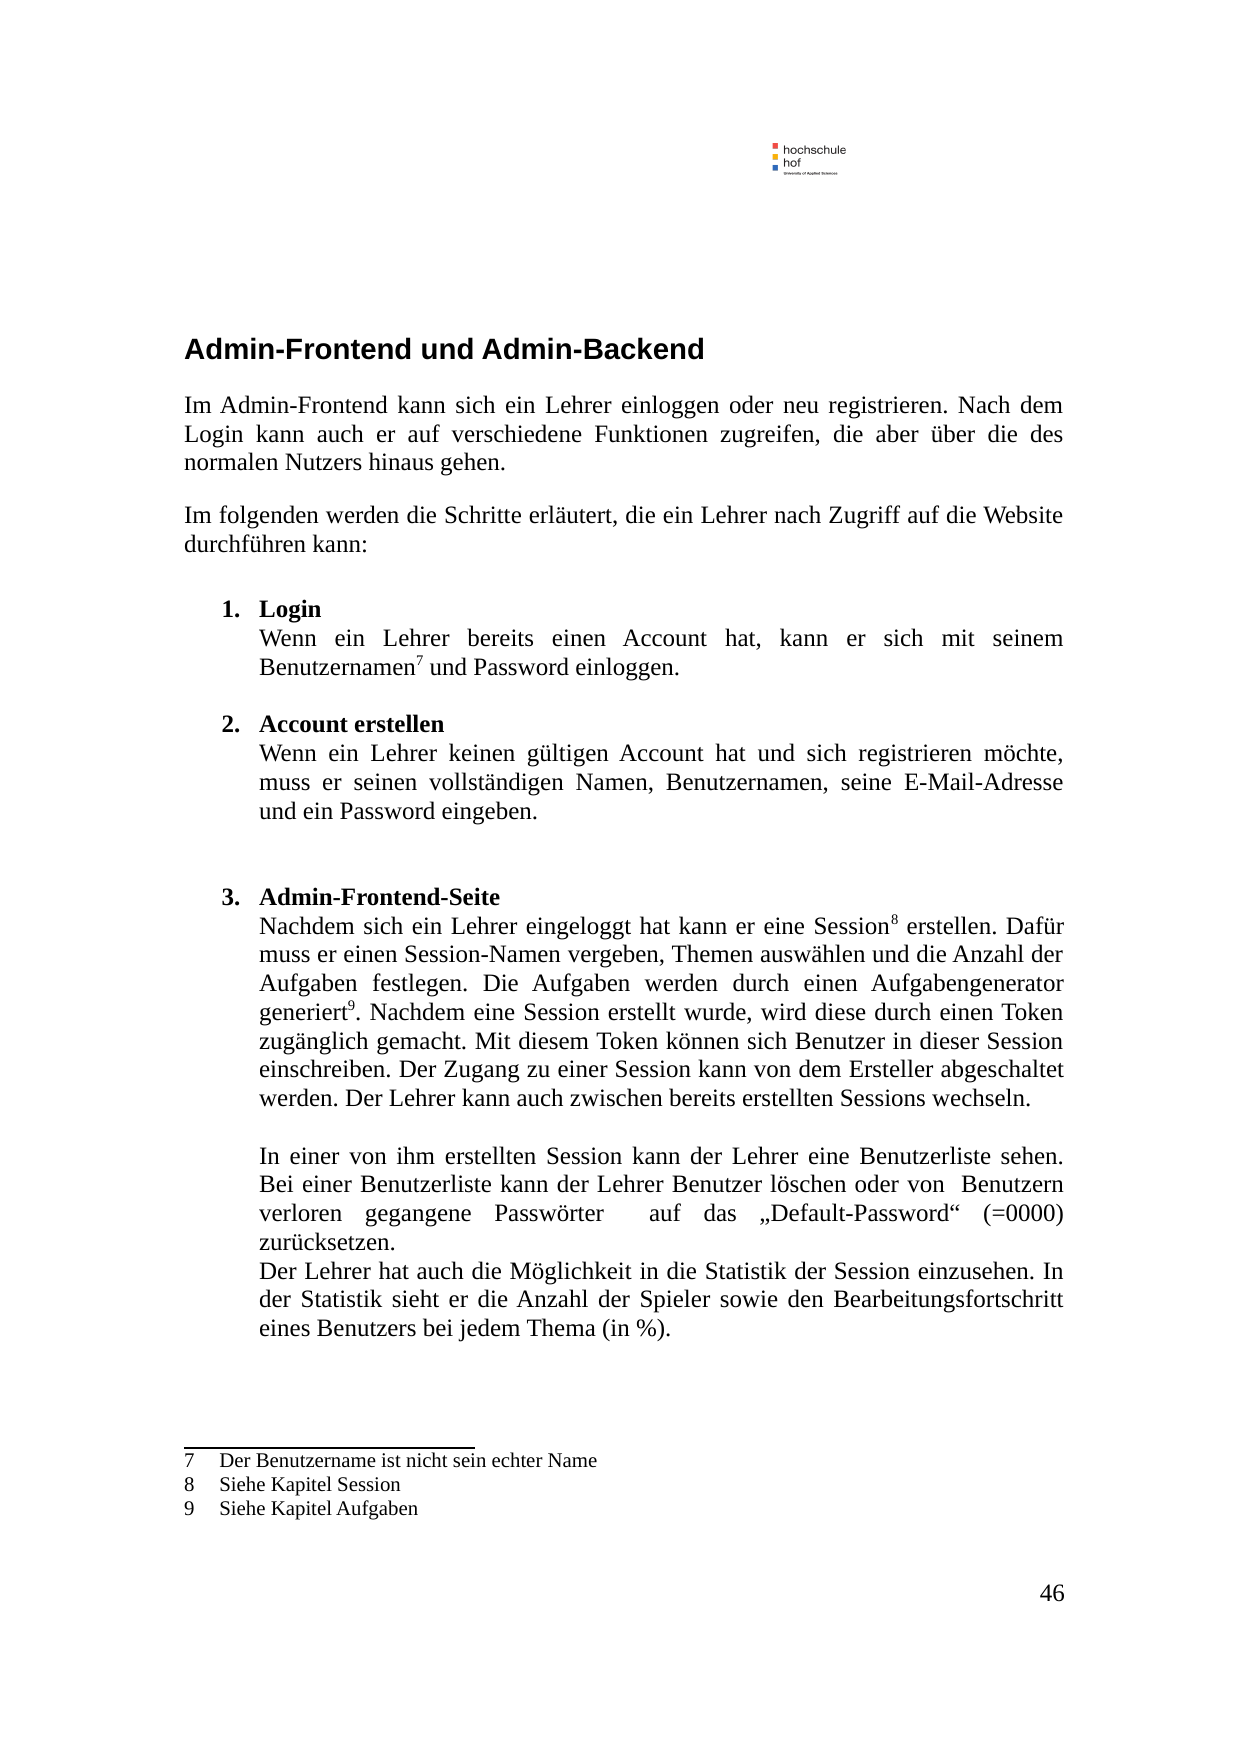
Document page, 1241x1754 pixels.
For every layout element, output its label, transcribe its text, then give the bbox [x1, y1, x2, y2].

list Der Benutzername ist nicht sein echter Name [184, 1448, 1064, 1472]
list Der Lehrer hat auch die Möglichkeit in die Statistik der Session einzusehen. In der Statistik sieht er die Anzahl der Spieler sowie den Bearbeitungsfortschritt eines Benutzers bei jedem Thema (in %). [221, 1256, 1064, 1342]
list Admin-Frontend-Seite [221, 882, 1064, 911]
subtitle Admin-Frontend und Admin-Backend [184, 332, 1064, 366]
list Siehe Kapitel Aufgaben [184, 1496, 1064, 1520]
list Login [221, 594, 1064, 623]
list Siehe Kapitel Session [184, 1472, 1064, 1496]
picture [772, 143, 846, 175]
list Wenn ein Lehrer keinen gültigen Account hat und sich registrieren möchte, muss er seinen vollständigen Namen, Benutzernamen, seine E-Mail-Adresse und ein Password eingeben. [221, 738, 1064, 824]
text Im folgenden werden die Schritte erläutert, die ein Lehrer nach Zugriff auf die Website durchführen kann: [184, 500, 1064, 557]
list In einer von ihm erstellten Session kann der Lehrer eine Benutzerliste sehen. Bei einer Benutzerliste kann der Lehrer Benutzer löschen oder von Benutzern verloren gegangene Passwörter auf das „Default-Password“ (=0000) zurücksetzen. [221, 1141, 1064, 1256]
text Im Admin-Frontend kann sich ein Lehrer einloggen oder neu registrieren. Nach dem Login kann auch er auf verschiedene Funktionen zugreifen, die aber über die des normalen Nutzers hinaus gehen. [184, 390, 1064, 476]
list Account erstellen [221, 709, 1064, 738]
list Nachdem sich ein Lehrer eingeloggt hat kann er eine Session erstellen. Dafür muss er einen Session-Namen vergeben, Themen auswählen und die Anzahl der Aufgaben festlegen. Die Aufgaben werden durch einen Aufgabengenerator generiert. Nachdem eine Session erstellt wurde, wird diese durch einen Token zugänglich gemacht. Mit diesem Token können sich Benutzer in dieser Session einschreiben. Der Zugang zu einer Session kann von dem Ersteller abgeschaltet werden. Der Lehrer kann auch zwischen bereits erstellten Sessions wechseln. [221, 911, 1064, 1112]
list Wenn ein Lehrer bereits einen Account hat, kann er sich mit seinem Benutzernamen und Password einloggen. [221, 623, 1064, 681]
